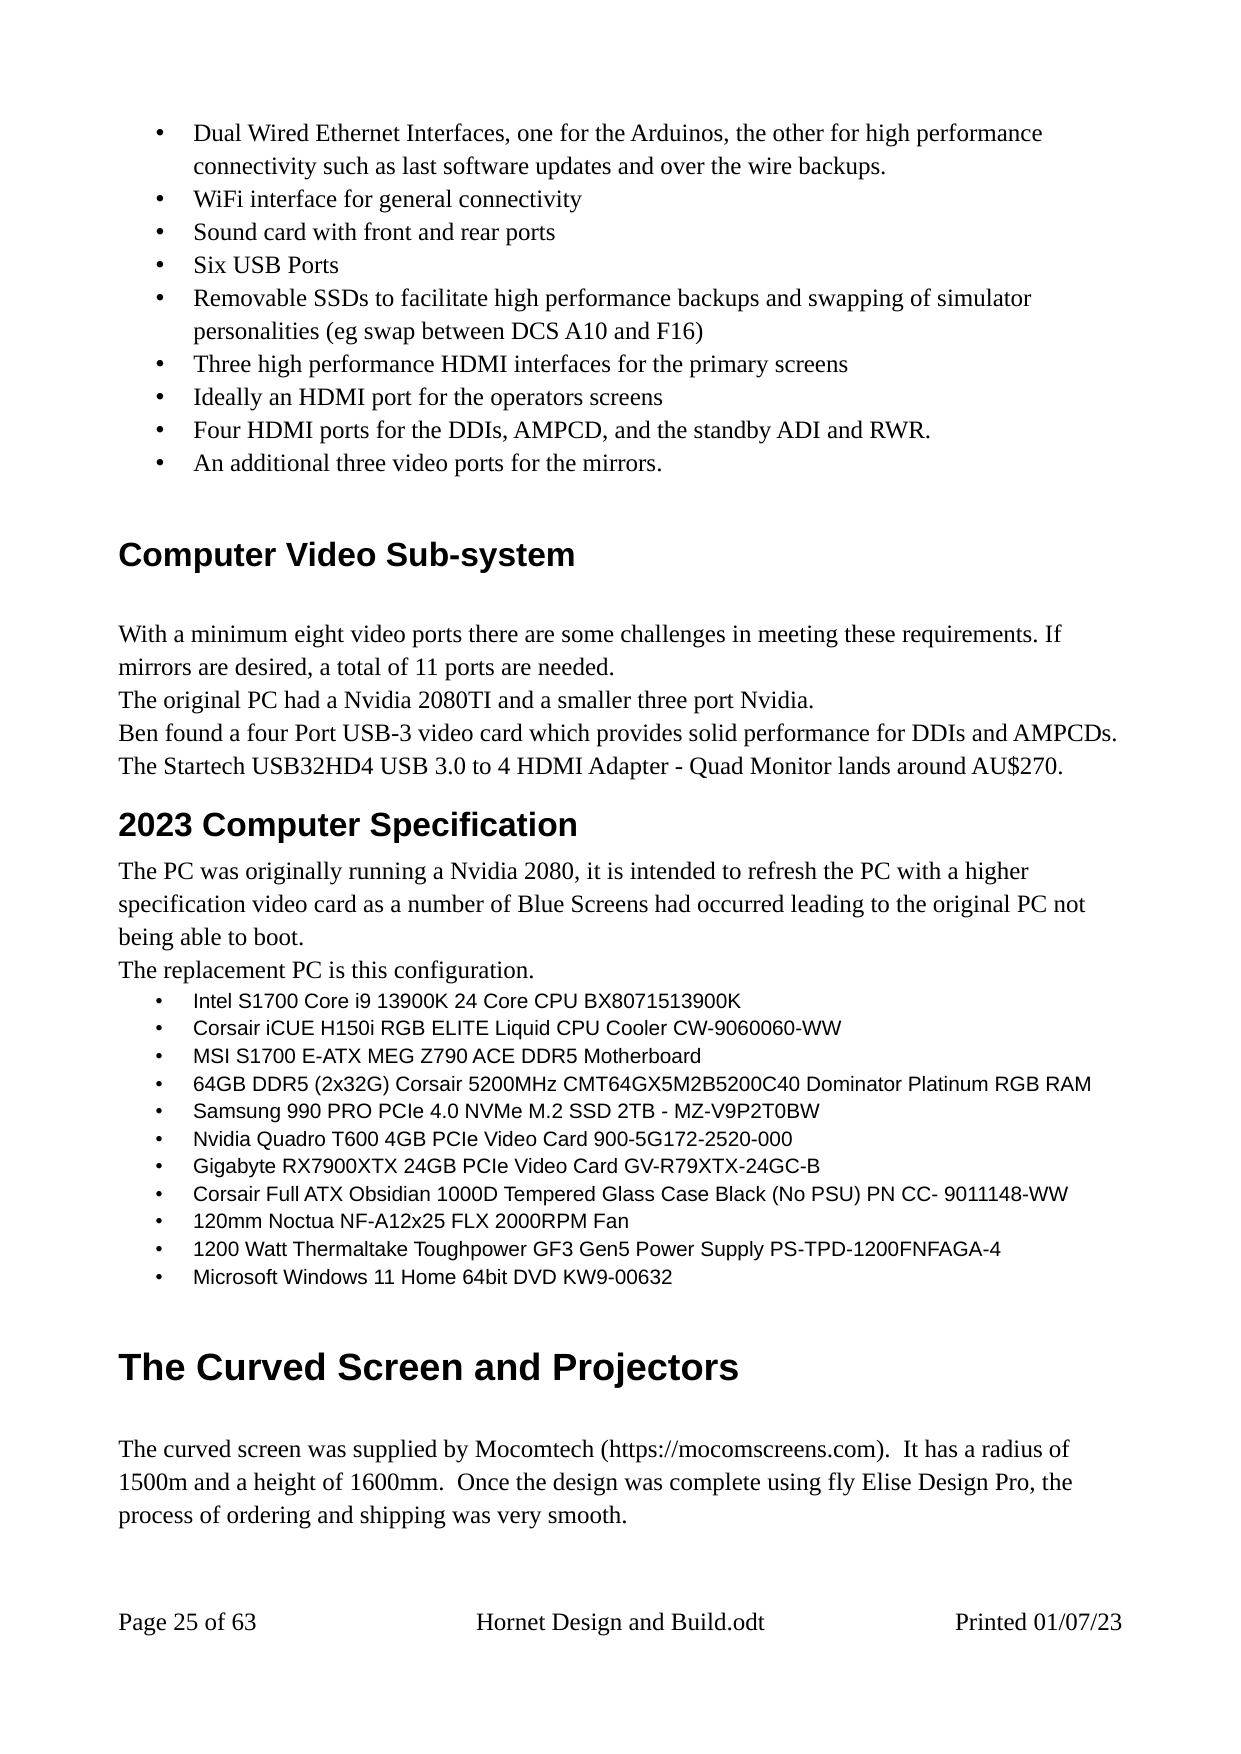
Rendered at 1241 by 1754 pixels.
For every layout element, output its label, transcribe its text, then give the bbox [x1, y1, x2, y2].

list Intel S1700 Core i9 13900K 24 Core CPU BX8071513900K [155, 988, 1122, 1013]
list 120mm Noctua NF-A12x25 FLX 2000RPM Fan [155, 1209, 1122, 1233]
list Three high performance HDMI interfaces for the primary screens [156, 349, 1122, 378]
text The replacement PC is this configuration. [118, 956, 1122, 984]
list Six USB Ports [156, 250, 1122, 279]
subtitle Computer Video Sub-system [118, 535, 1122, 574]
subtitle 2023 Computer Specification [118, 805, 1122, 844]
list Sound card with front and rear ports [156, 217, 1122, 246]
list 1200 Watt Thermaltake Toughpower GF3 Gen5 Power Supply PS-TPD-1200FNFAGA-4 [155, 1237, 1122, 1261]
text The original PC had a Nvidia 2080TI and a smaller three port Nvidia. [118, 685, 1122, 714]
text The PC was originally running a Nvidia 2080, it is intended to refresh the PC with a higher specification video card as a number of Blue Screens had occurred leading to the original PC not being able to boot. [118, 856, 1122, 951]
list 64GB DDR5 (2x32G) Corsair 5200MHz CMT64GX5M2B5200C40 Dominator Platinum RGB RAM [155, 1071, 1122, 1095]
list Corsair iCUE H150i RGB ELITE Liquid CPU Cooler CW-9060060-WW [155, 1016, 1122, 1040]
text Ben found a four Port USB-3 video card which provides solid performance for DDIs and AMPCDs. The Startech USB32HD4 USB 3.0 to 4 HDMI Adapter - Quad Monitor lands around AU$270. [118, 718, 1122, 780]
list Ideally an HDMI port for the operators screens [156, 382, 1122, 411]
list Dual Wired Ethernet Interfaces, one for the Arduinos, the other for high performance connectivity such as last software updates and over the wire backups. [156, 118, 1122, 180]
list Corsair Full ATX Obsidian 1000D Tempered Glass Case Black (No PSU) PN CC- 9011148-WW [155, 1182, 1122, 1206]
list An additional three video ports for the mirrors. [156, 448, 1122, 477]
list Samsung 990 PRO PCIe 4.0 NVMe M.2 SSD 2TB - MZ-V9P2T0BW [155, 1099, 1122, 1123]
list Nvidia Quadro T600 4GB PCIe Video Card 900-5G172-2520-000 [155, 1127, 1122, 1151]
list Four HDMI ports for the DDIs, AMPCD, and the standby ADI and RWR. [156, 415, 1122, 444]
list WiFi interface for general connectivity [156, 184, 1122, 213]
list Microsoft Windows 11 Home 64bit DVD KW9-00632 [155, 1264, 1122, 1289]
list Gigabyte RX7900XTX 24GB PCIe Video Card GV-R79XTX-24GC-B [155, 1154, 1122, 1178]
subtitle The Curved Screen and Projectors [118, 1345, 1122, 1388]
list MSI S1700 E-ATX MEG Z790 ACE DDR5 Motherboard [155, 1044, 1122, 1068]
text The curved screen was supplied by Mocomtech (https://mocomscreens.com). It has a radius of 1500m and a height of 1600mm. Once the design was complete using fly Elise Design Pro, the process of ordering and shipping was very smooth. [118, 1434, 1122, 1529]
text With a minimum eight video ports there are some challenges in meeting these requirements. If mirrors are desired, a total of 11 ports are needed. [118, 619, 1122, 681]
list Removable SSDs to facilitate high performance backups and swapping of simulator personalities (eg swap between DCS A10 and F16) [156, 283, 1122, 345]
